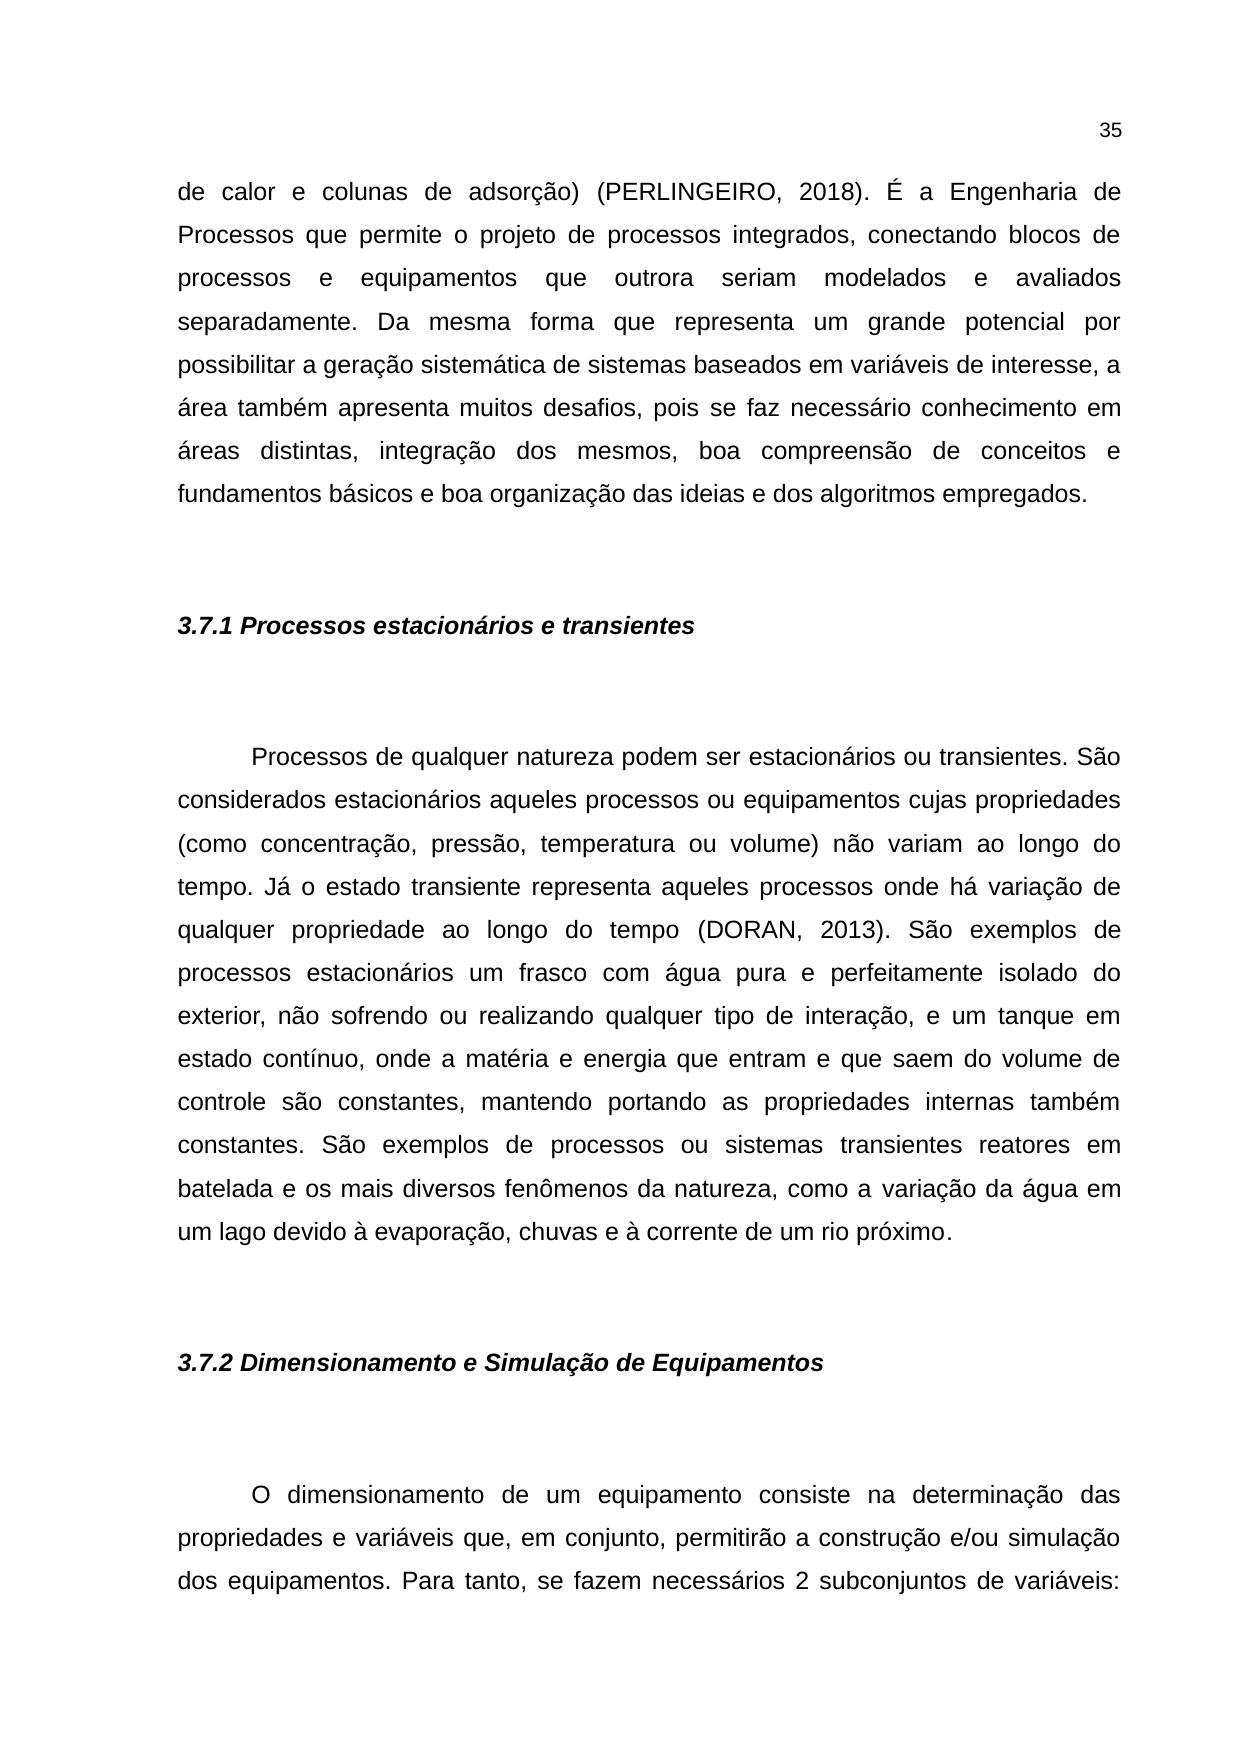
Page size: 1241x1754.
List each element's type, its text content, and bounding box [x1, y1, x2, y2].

subtitle Dimensionamento e Simulação de Equipamentos [177, 1348, 1122, 1377]
text de calor e colunas de adsorção) (PERLINGEIRO, 2018). É a Engenharia de Processos que permite o projeto de processos integrados, conectando blocos de processos e equipamentos que outrora seriam modelados e avaliados separadamente. Da mesma forma que representa um grande potencial por possibilitar a geração sistemática de sistemas baseados em variáveis de interesse, a área também apresenta muitos desafios, pois se faz necessário conhecimento em áreas distintas, integração dos mesmos, boa compreensão de conceitos e fundamentos básicos e boa organização das ideias e dos algoritmos empregados. [177, 177, 1122, 508]
text O dimensionamento de um equipamento consiste na determinação das propriedades e variáveis que, em conjunto, permitirão a construção e/ou simulação dos equipamentos. Para tanto, se fazem necessários 2 subconjuntos de variáveis: [177, 1480, 1122, 1595]
text Processos de qualquer natureza podem ser estacionários ou transientes. São considerados estacionários aqueles processos ou equipamentos cujas propriedades (como concentração, pressão, temperatura ou volume) não variam ao longo do tempo. Já o estado transiente representa aqueles processos onde há variação de qualquer propriedade ao longo do tempo (DORAN, 2013). São exemplos de processos estacionários um frasco com água pura e perfeitamente isolado do exterior, não sofrendo ou realizando qualquer tipo de interação, e um tanque em estado contínuo, onde a matéria e energia que entram e que saem do volume de controle são constantes, mantendo portando as propriedades internas também constantes. São exemplos de processos ou sistemas transientes reatores em batelada e os mais diversos fenômenos da natureza, como a variação da água em um lago devido à evaporação, chuvas e à corrente de um rio próximo. [177, 742, 1122, 1245]
subtitle Processos estacionários e transientes [177, 611, 1122, 639]
